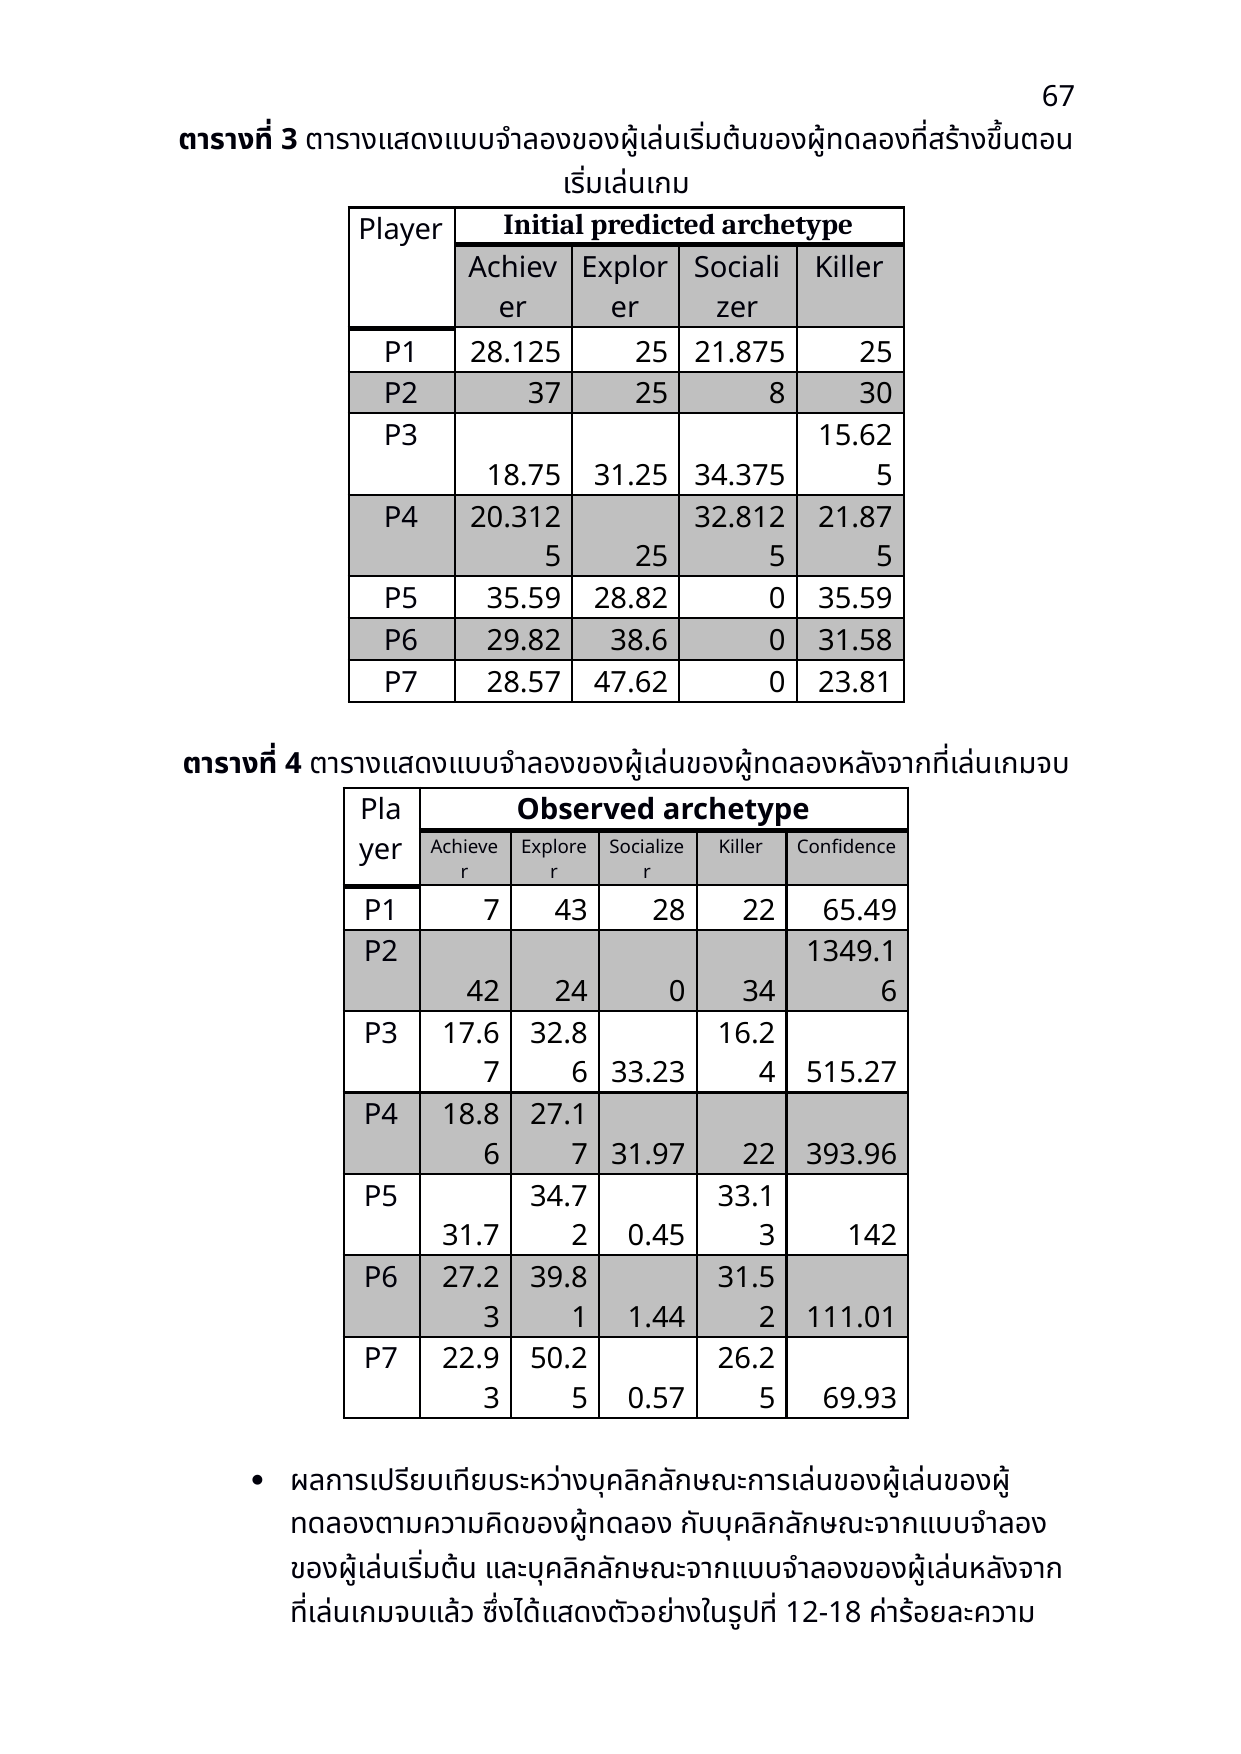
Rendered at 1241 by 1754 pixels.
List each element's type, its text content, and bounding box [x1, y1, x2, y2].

table_cell 31.97 [600, 1094, 696, 1173]
table_cell P5 [345, 1175, 419, 1254]
table_cell 30 [798, 373, 903, 412]
table_cell Killer [698, 833, 785, 884]
table_cell P3 [345, 1012, 419, 1091]
table_cell P2 [350, 373, 454, 412]
table_cell 32.86 [512, 1012, 598, 1091]
table_cell 22 [698, 1094, 785, 1173]
text ตารางที่ 4 ตารางแสดงแบบจำลองของผู้เล่นของผู้ทดลองหลังจากที่เล่นเกมจบ [177, 742, 1075, 787]
table_cell 16.24 [698, 1012, 785, 1091]
table_cell 37 [456, 373, 571, 412]
table_cell 35.59 [456, 577, 571, 617]
table_cell 0 [680, 619, 796, 659]
table_cell 0 [680, 577, 796, 617]
table_cell 0 [600, 931, 696, 1010]
table_cell 50.25 [512, 1338, 598, 1417]
table_cell 111.01 [788, 1256, 907, 1336]
table_cell Killer [798, 247, 903, 326]
table_cell 24 [512, 931, 598, 1010]
table_cell Socializer [600, 833, 696, 884]
table_cell 0.57 [600, 1338, 696, 1417]
table_cell 42 [421, 931, 510, 1010]
table_cell 25 [573, 328, 678, 371]
table_cell 142 [788, 1175, 907, 1254]
table_cell P1 [345, 889, 419, 928]
table_cell 0 [680, 661, 796, 701]
table_cell 34 [698, 931, 785, 1010]
table_cell 31.7 [421, 1175, 510, 1254]
table_header Initial predicted archetype [456, 209, 903, 242]
table_cell 28.125 [456, 328, 571, 371]
table_cell 34.375 [680, 414, 796, 494]
table_cell Achiever [456, 247, 571, 326]
table_cell 17.67 [421, 1012, 510, 1091]
table_cell 23.81 [798, 661, 903, 701]
table_cell 31.52 [698, 1256, 785, 1336]
table_cell 28 [600, 886, 696, 928]
table_cell 393.96 [788, 1094, 907, 1173]
table_cell 31.25 [573, 414, 678, 494]
table_cell 515.27 [788, 1012, 907, 1091]
table_cell P6 [345, 1256, 419, 1336]
table_cell 38.6 [573, 619, 678, 659]
table_cell 1349.16 [788, 931, 907, 1010]
table_cell 35.59 [798, 577, 903, 617]
table_cell 31.58 [798, 619, 903, 659]
table_cell P5 [350, 577, 454, 617]
table_cell 34.72 [512, 1175, 598, 1254]
table_cell Explorer [512, 833, 598, 884]
table_cell 32.8125 [680, 496, 796, 575]
table_cell P3 [350, 414, 454, 494]
table_cell 33.13 [698, 1175, 785, 1254]
table_cell 22 [698, 886, 785, 928]
table_cell 22.93 [421, 1338, 510, 1417]
table_cell 26.25 [698, 1338, 785, 1417]
table_cell 27.23 [421, 1256, 510, 1336]
table_cell 43 [512, 886, 598, 928]
table_cell P4 [350, 496, 454, 575]
table_cell 69.93 [788, 1338, 907, 1417]
table_header Observed archetype [421, 789, 907, 828]
table_cell 1.44 [600, 1256, 696, 1336]
table_cell 7 [421, 886, 510, 928]
table_cell 25 [573, 373, 678, 412]
table_cell 8 [680, 373, 796, 412]
table_cell P7 [345, 1338, 419, 1417]
table_cell 15.625 [798, 414, 903, 494]
table_cell 33.23 [600, 1012, 696, 1091]
table_header Player [350, 209, 454, 326]
table_cell 39.81 [512, 1256, 598, 1336]
table_cell 21.875 [680, 328, 796, 371]
table_cell 18.75 [456, 414, 571, 494]
text ตารางที่ 3 ตารางแสดงแบบจำลองของผู้เล่นเริ่มต้นของผู้ทดลองที่สร้างขึ้นตอนเริ่มเล่นเกม [177, 118, 1075, 206]
table_cell 28.57 [456, 661, 571, 701]
table_cell P4 [345, 1094, 419, 1173]
table_cell P1 [350, 331, 454, 371]
table_cell Confidence [788, 833, 907, 884]
table_cell 21.875 [798, 496, 903, 575]
table_cell 29.82 [456, 619, 571, 659]
table_cell Explorer [573, 247, 678, 326]
table_header Player [345, 789, 419, 884]
table_cell Socializer [680, 247, 796, 326]
table_cell 25 [798, 328, 903, 371]
table_cell 18.86 [421, 1094, 510, 1173]
table_cell Achiever [421, 833, 510, 884]
table_cell P6 [350, 619, 454, 659]
list ผลการเปรียบเทียบระหว่างบุคลิกลักษณะการเล่นของผู้เล่นของผู้ทดลองตามความคิดของผู้ทดลอง กับบุคลิกลักษณะจากแบบจำลองของผู้เล่นเริ่มต้น และบุคลิกลักษณะจากแบบจำลองของผู้เล่นหลังจากที่เล่นเกมจบแล้ว ซึ่งได้แสดงตัวอย่างในรูปที่ 12-18 ค่าร้อยละความ [252, 1459, 1075, 1635]
table_cell 27.17 [512, 1094, 598, 1173]
table_cell 20.3125 [456, 496, 571, 575]
table_cell P2 [345, 931, 419, 1010]
table_cell P7 [350, 661, 454, 701]
table_cell 25 [573, 496, 678, 575]
table_cell 65.49 [788, 886, 907, 928]
table_cell 28.82 [573, 577, 678, 617]
table_cell 0.45 [600, 1175, 696, 1254]
table_cell 47.62 [573, 661, 678, 701]
